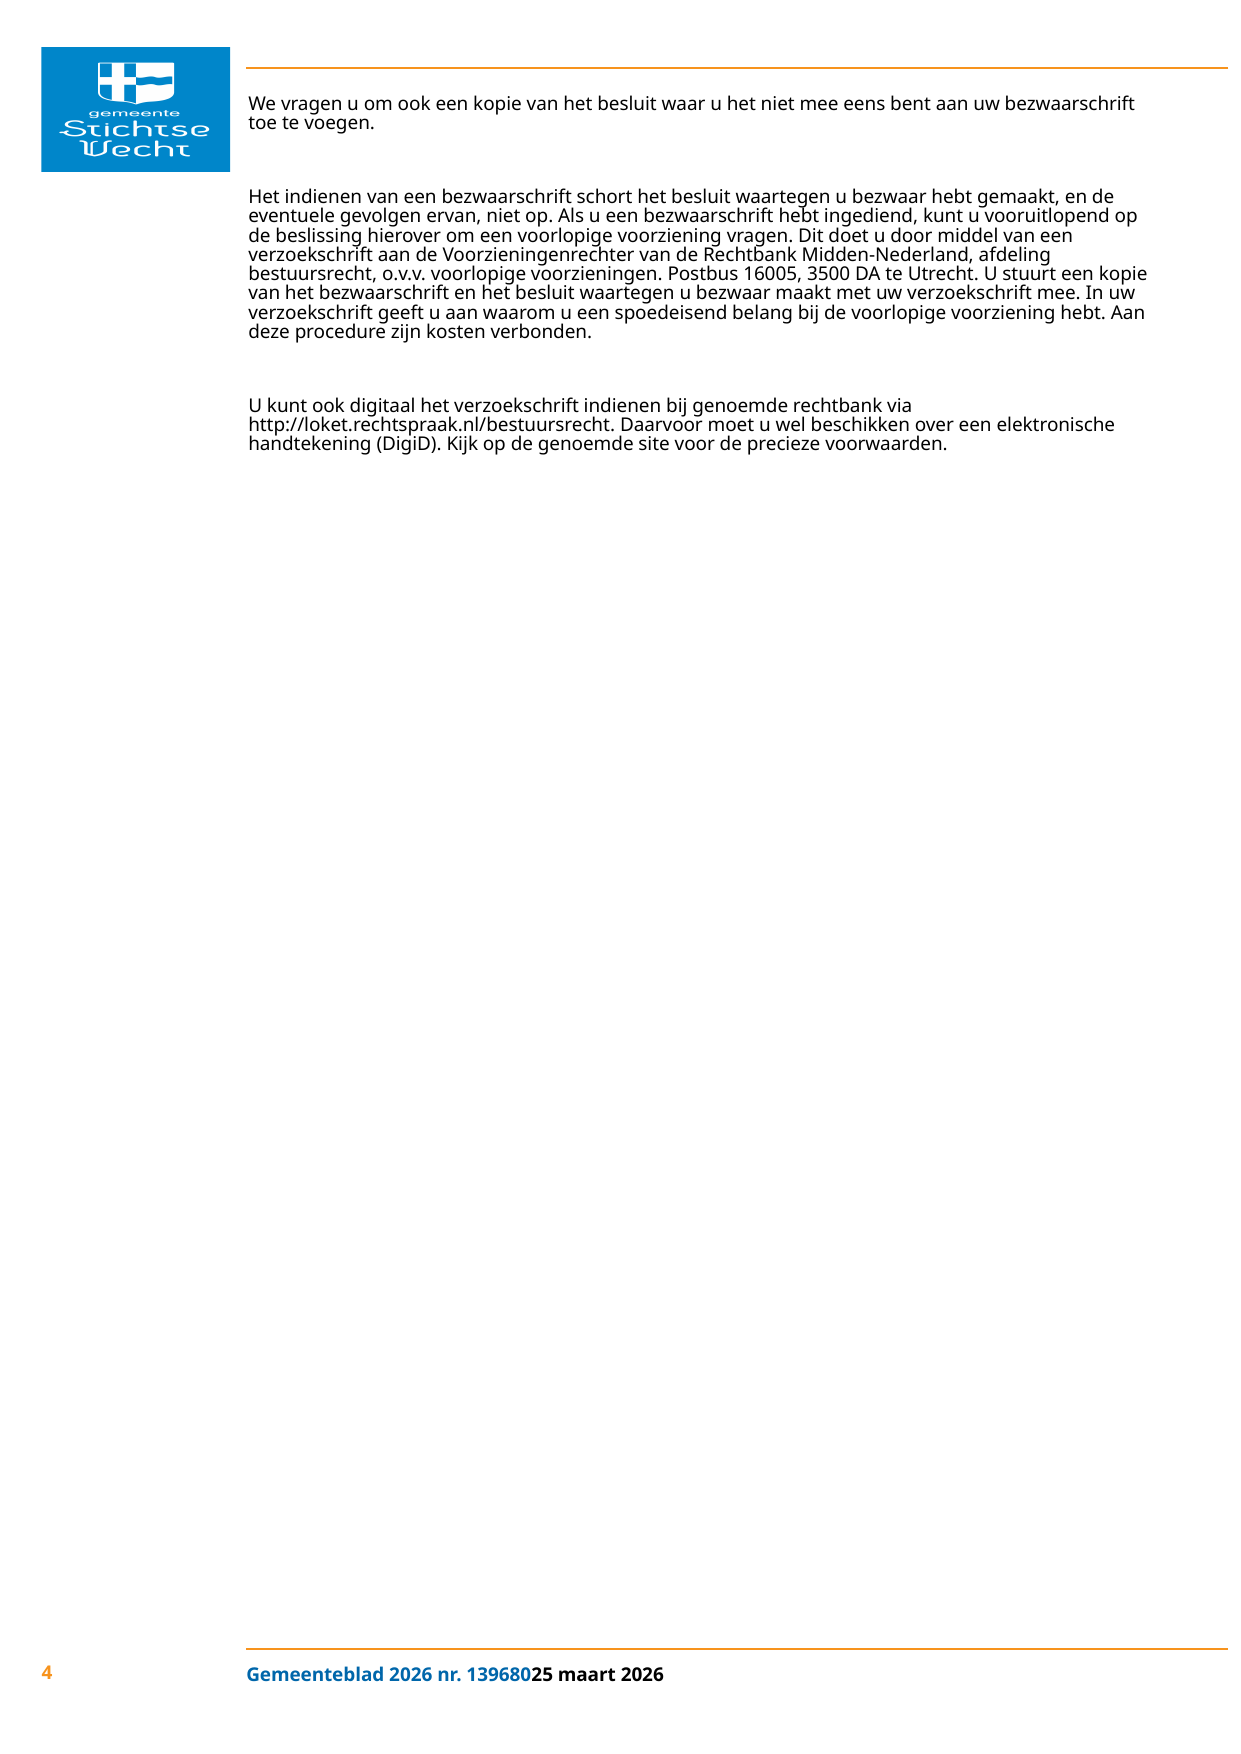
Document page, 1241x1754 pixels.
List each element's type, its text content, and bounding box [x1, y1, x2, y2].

text Het indienen van een bezwaarschrift schort het besluit waartegen u bezwaar hebt gemaakt, en de eventuele gevolgen ervan, niet op. Als u een bezwaarschrift hebt ingediend, kunt u vooruitlopend op de beslissing hierover om een voorlopige voorziening vragen. Dit doet u door middel van een verzoekschrift aan de Voorzieningenrechter van de Rechtbank Midden-Nederland, afdeling bestuursrecht, o.v.v. voorlopige voorzieningen. Postbus 16005, 3500 DA te Utrecht. U stuurt een kopie van het bezwaarschrift en het besluit waartegen u bezwaar maakt met uw verzoekschrift mee. In uw verzoekschrift geeft u aan waarom u een spoedeisend belang bij de voorlopige voorziening hebt. Aan deze procedure zijn kosten verbonden. [248, 188, 1152, 342]
text We vragen u om ook een kopie van het besluit waar u het niet mee eens bent aan uw bezwaarschrift toe te voegen. [248, 95, 1152, 133]
picture [137, 63, 174, 103]
picture [99, 63, 135, 101]
text U kunt ook digitaal het verzoekschrift indienen bij genoemde rechtbank via http://loket.rechtspraak.nl/bestuursrecht. Daarvoor moet u wel beschikken over een elektronische handtekening (DigiD). Kijk op de genoemde site voor de precieze voorwaarden. [248, 397, 1152, 455]
